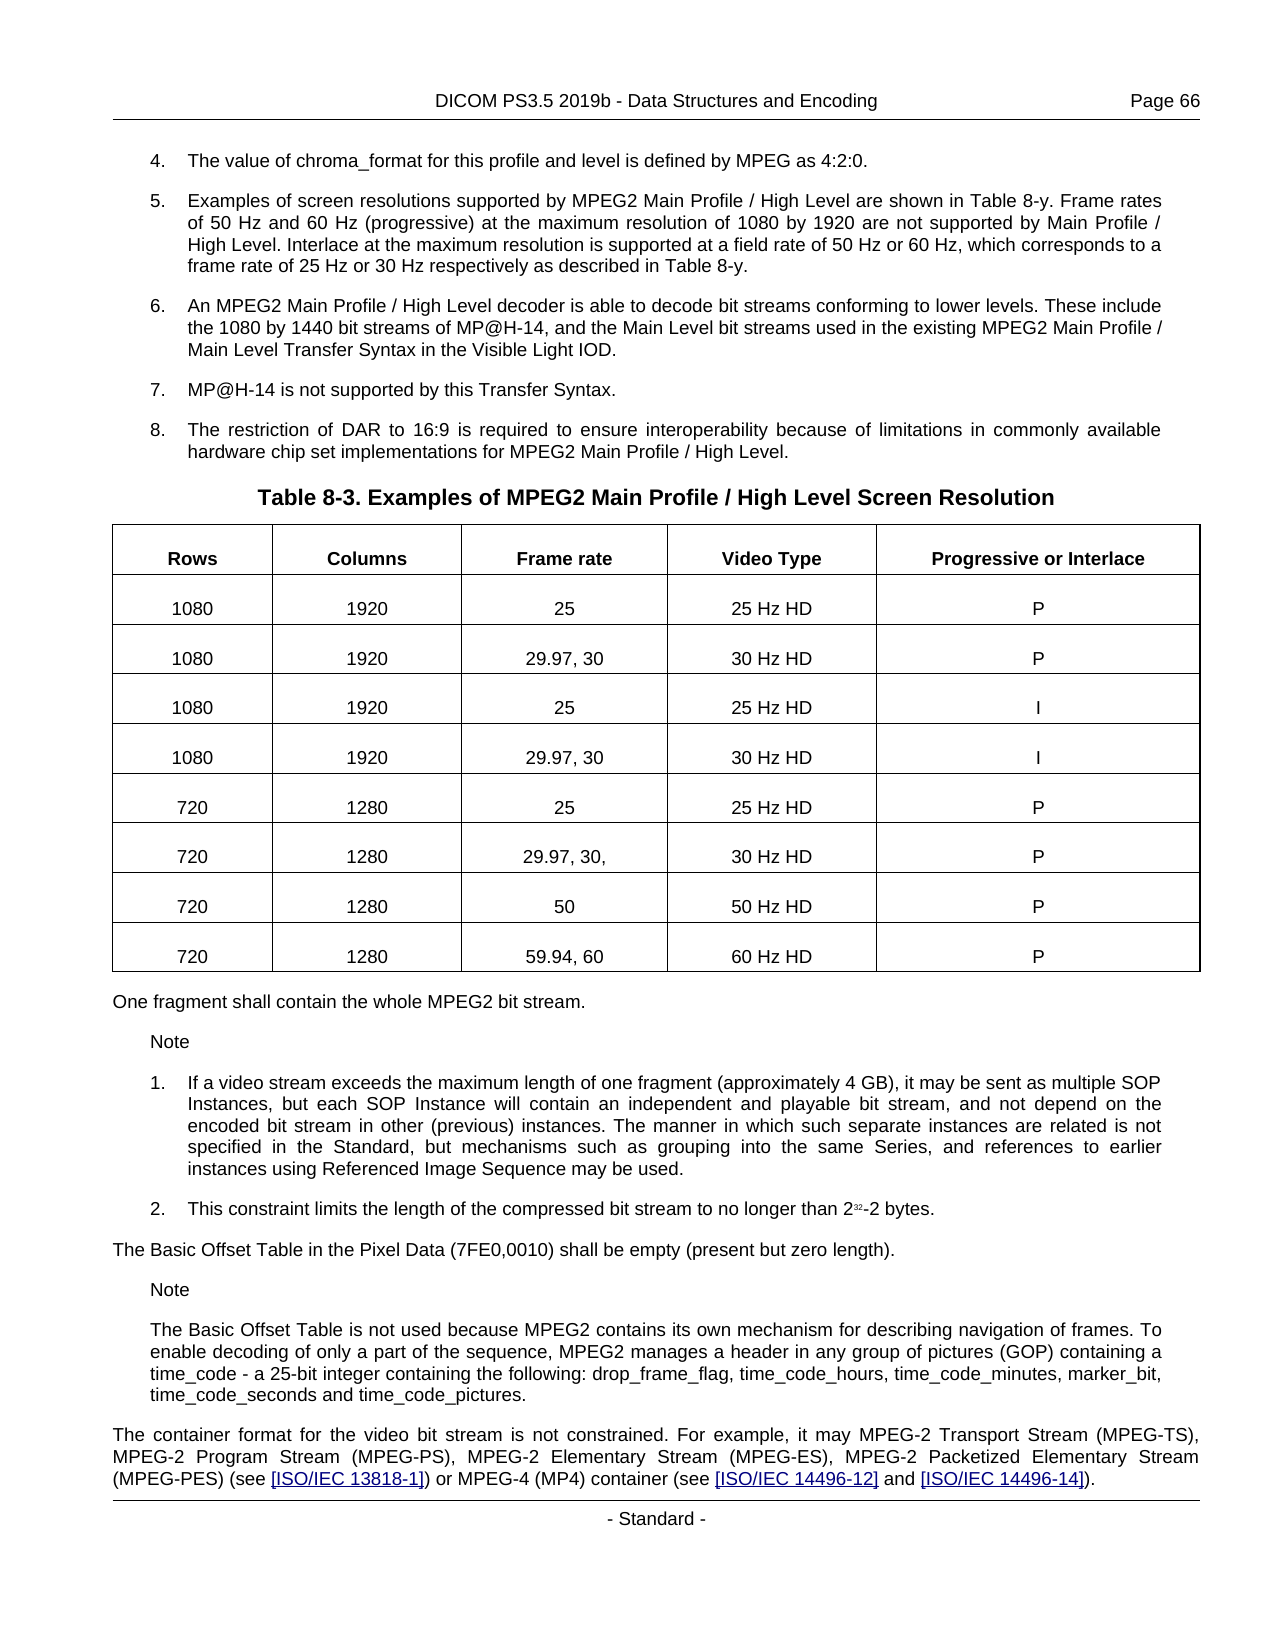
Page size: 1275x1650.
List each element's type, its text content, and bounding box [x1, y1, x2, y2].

table_cell 25 [462, 575, 667, 623]
table_cell 1080 [113, 674, 272, 723]
table_cell P [877, 575, 1199, 623]
table_header Progressive or Interlace [877, 525, 1199, 574]
table_cell 1920 [273, 625, 461, 673]
table_cell 29.97, 30 [462, 625, 667, 673]
text 5. Examples of screen resolutions supported by MPEG2 Main Profile / High Level are shown in Table 8-y. Frame rates of 50 Hz and 60 Hz (progressive) at the maximum resolution of 1080 by 1920 are not supported by Main Profile / High Level. Interlace at the maximum resolution is supported at a field rate of 50 Hz or 60 Hz, which corresponds to a frame rate of 25 Hz or 30 Hz respectively as described in Table 8-y. [150, 190, 1162, 277]
table_cell 1080 [113, 575, 272, 623]
table_header Frame rate [462, 525, 667, 574]
table_cell 720 [113, 923, 272, 971]
table_cell 30 Hz HD [668, 823, 876, 872]
table_header Rows [113, 525, 272, 574]
table_cell 1080 [113, 724, 272, 772]
text The Basic Offset Table in the Pixel Data (7FE0,0010) shall be empty (present but zero length). [112, 1238, 1200, 1260]
table_cell 25 Hz HD [668, 674, 876, 723]
text 7. MP@H-14 is not supported by this Transfer Syntax. [150, 379, 1162, 400]
table_cell 29.97, 30 [462, 724, 667, 772]
table_cell 30 Hz HD [668, 724, 876, 772]
table_cell 25 Hz HD [668, 575, 876, 623]
table_cell 25 [462, 674, 667, 723]
table_cell 59.94, 60 [462, 923, 667, 971]
table_cell P [877, 923, 1199, 971]
table_cell P [877, 774, 1199, 822]
table_header Columns [273, 525, 461, 574]
table_cell P [877, 873, 1199, 922]
table_cell 60 Hz HD [668, 923, 876, 971]
text Table 8-3. Examples of MPEG2 Main Profile / High Level Screen Resolution [112, 485, 1200, 511]
table_cell 25 Hz HD [668, 774, 876, 822]
table_cell P [877, 625, 1199, 673]
text 1. If a video stream exceeds the maximum length of one fragment (approximately 4 GB), it may be sent as multiple SOP Instances, but each SOP Instance will contain an independent and playable bit stream, and not depend on the encoded bit stream in other (previous) instances. The manner in which such separate instances are related is not specified in the Standard, but mechanisms such as grouping into the same Series, and references to earlier instances using Referenced Image Sequence may be used. [150, 1072, 1162, 1179]
table_cell 1080 [113, 625, 272, 673]
table_cell 1280 [273, 774, 461, 822]
text Note [150, 1031, 1162, 1053]
table_cell 50 [462, 873, 667, 922]
table_cell 1920 [273, 674, 461, 723]
table_cell 1920 [273, 575, 461, 623]
table_cell I [877, 724, 1199, 772]
text The Basic Offset Table is not used because MPEG2 contains its own mechanism for describing navigation of frames. To enable decoding of only a part of the sequence, MPEG2 manages a header in any group of pictures (GOP) containing a time_code - a 25-bit integer containing the following: drop_frame_flag, time_code_hours, time_code_minutes, marker_bit, time_code_seconds and time_code_pictures. [150, 1319, 1162, 1405]
table_cell 1920 [273, 724, 461, 772]
text 6. An MPEG2 Main Profile / High Level decoder is able to decode bit streams conforming to lower levels. These include the 1080 by 1440 bit streams of MP@H-14, and the Main Level bit streams used in the existing MPEG2 Main Profile / Main Level Transfer Syntax in the Visible Light IOD. [150, 295, 1162, 360]
text Note [150, 1279, 1162, 1300]
text 8. The restriction of DAR to 16:9 is required to ensure interoperability because of limitations in commonly available hardware chip set implementations for MPEG2 Main Profile / High Level. [150, 419, 1162, 462]
table_cell P [877, 823, 1199, 872]
table_cell 720 [113, 774, 272, 822]
table_cell 1280 [273, 873, 461, 922]
table_header Video Type [668, 525, 876, 574]
text 4. The value of chroma_format for this profile and level is defined by MPEG as 4:2:0. [150, 150, 1162, 172]
table_cell 1280 [273, 923, 461, 971]
table_cell I [877, 674, 1199, 723]
text 2. This constraint limits the length of the compressed bit stream to no longer than 232-2 bytes. [150, 1198, 1162, 1220]
table_cell 25 [462, 774, 667, 822]
table_cell 1280 [273, 823, 461, 872]
table_cell 30 Hz HD [668, 625, 876, 673]
table_cell 720 [113, 823, 272, 872]
text One fragment shall contain the whole MPEG2 bit stream. [112, 991, 1200, 1013]
table_cell 50 Hz HD [668, 873, 876, 922]
text The container format for the video bit stream is not constrained. For example, it may MPEG-2 Transport Stream (MPEG-TS), MPEG-2 Program Stream (MPEG-PS), MPEG-2 Elementary Stream (MPEG-ES), MPEG-2 Packetized Elementary Stream (MPEG-PES) (see [ISO/IEC 13818-1]) or MPEG-4 (MP4) container (see [ISO/IEC 14496-12] and [ISO/IEC 14496-14]). [112, 1424, 1200, 1489]
table_cell 29.97, 30, [462, 823, 667, 872]
table_cell 720 [113, 873, 272, 922]
